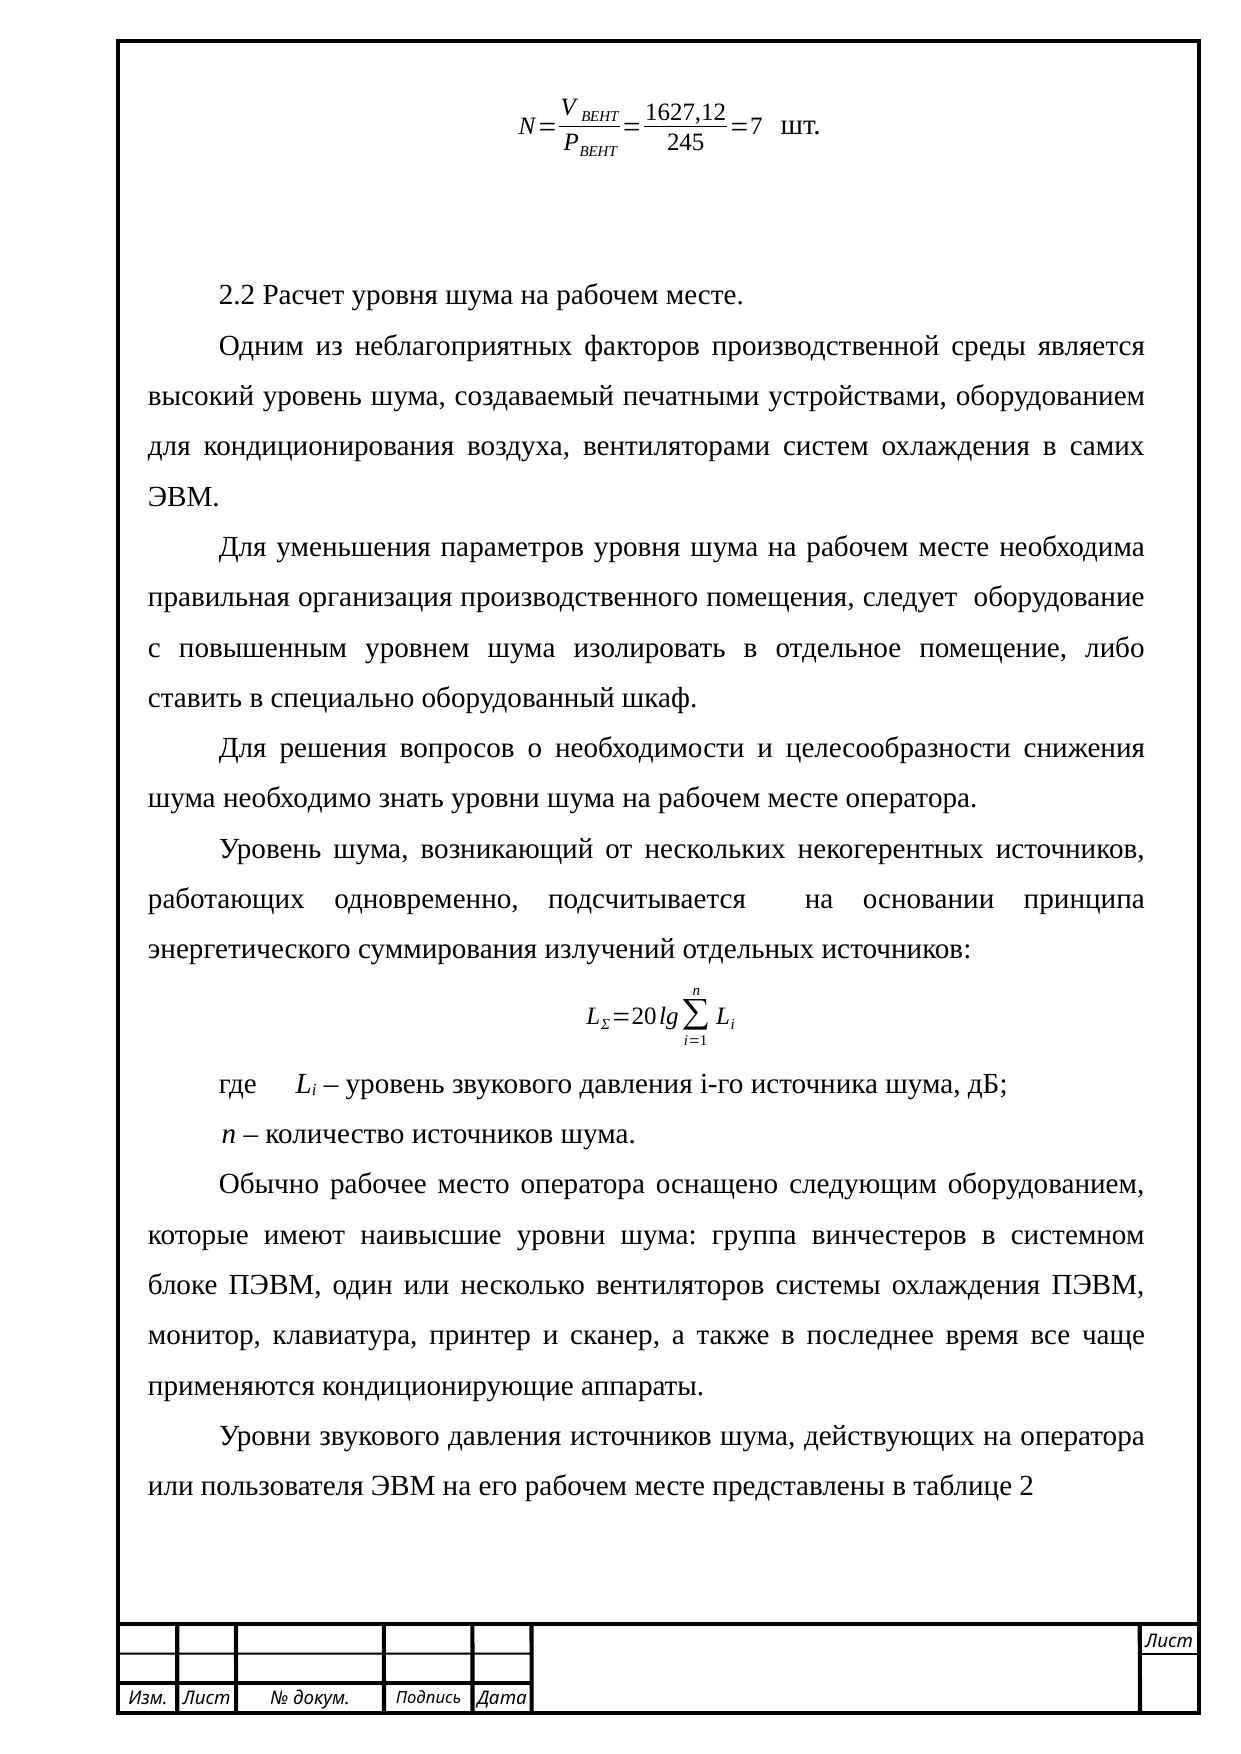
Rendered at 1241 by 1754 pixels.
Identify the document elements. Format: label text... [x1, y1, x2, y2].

text 2.2 Расчет уровня шума на рабочем месте. [148, 277, 1146, 311]
text Одним из неблагоприятных факторов производственной среды является вы­со­кий уровень шума, создаваемый печатными устройствами, оборудованием для кон­ди­ци­онирования воздуха, вентиляторами систем охлаждения в самих ЭВМ. [148, 328, 1146, 512]
text Для уменьшения параметров уровня шума на рабочем месте необходима правильная организация производственного помещения, следует оборудование с повышенным уровнем шума изолировать в отдельное помещение, либо ставить в специально оборудованный шкаф. [148, 529, 1146, 713]
text Обычно рабочее место оператора оснащено следующим оборудованием, которые имеют наивысшие уровни шума: группа винчестеров в системном блоке ПЭВМ, один или несколько вентиляторов системы охлаждения ПЭВМ, монитор, клавиатура, прин­тер и сканер, а также в последнее время все чаще применяются кондиционирующие аппараты. [148, 1167, 1146, 1401]
text Уровень шума, возникающий от нескольких некогерентных источников, работа­ющих одновременно, подсчитывается на основании принципа энергетического сумми­рования излучений отдельных источников: [148, 831, 1146, 965]
text Для решения вопросов о необходимости и целесообразности снижения шума не­обхо­димо знать уровни шума на рабочем месте оператора. [148, 730, 1146, 814]
text Уровни звукового давления источников шума, действующих на оператора или пользователя ЭВМ на его ра­бочем месте представлены в таблице 2 [148, 1418, 1146, 1502]
text шт. [120, 94, 1146, 160]
text n – количество источников шума. [148, 1116, 1146, 1150]
text где Li – уровень звукового давления i-го источника шума, дБ; [148, 1066, 1146, 1099]
